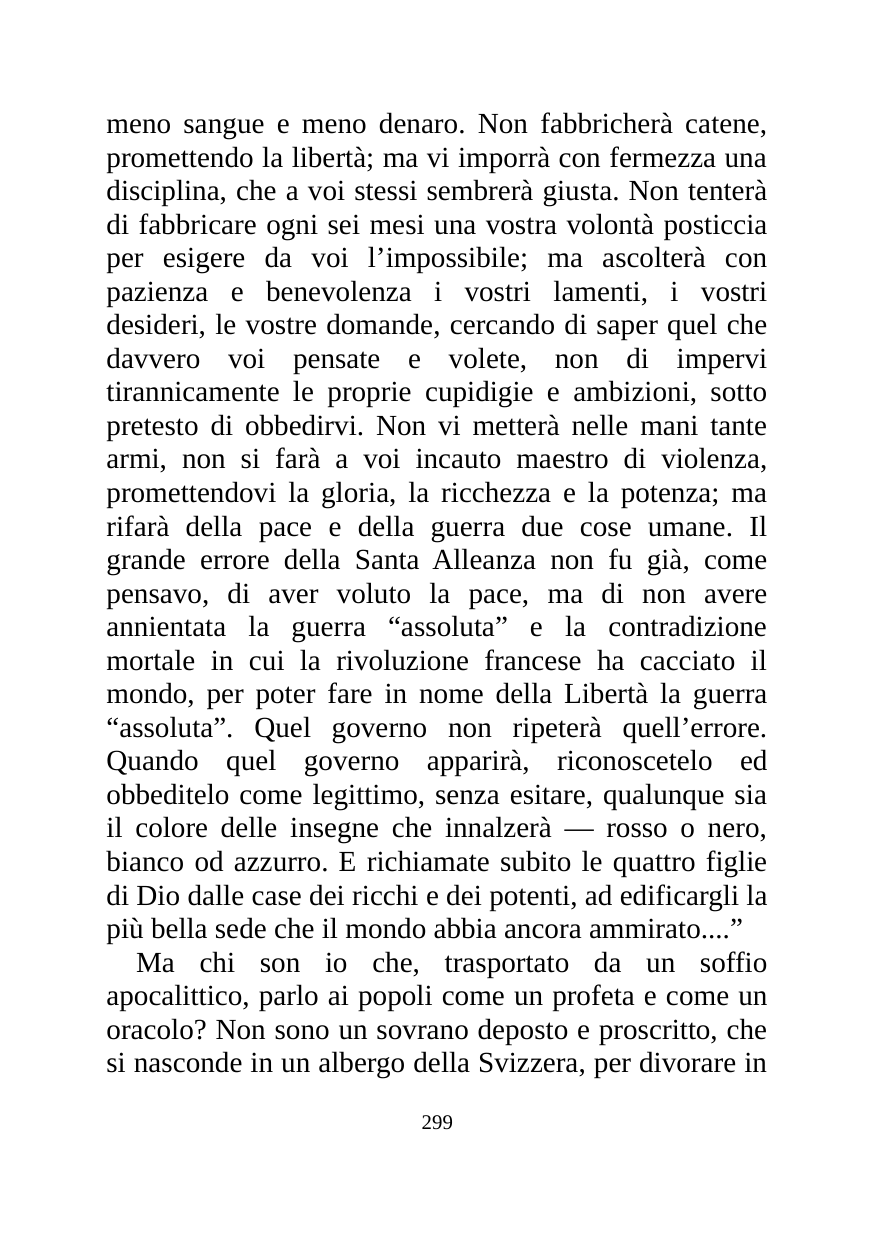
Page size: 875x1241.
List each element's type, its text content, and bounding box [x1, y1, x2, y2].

text Ma chi son io che, trasportato da un soffio apocalittico, parlo ai popoli come un profeta e come un oracolo? Non sono un sovrano deposto e proscritto, che si nasconde in un albergo della Svizzera, per divorare in [106, 945, 768, 1079]
text meno sangue e meno denaro. Non fabbricherà catene, promettendo la libertà; ma vi imporrà con fermezza una disciplina, che a voi stessi sembrerà giusta. Non tenterà di fabbricare ogni sei mesi una vostra volontà posticcia per esigere da voi l’impossibile; ma ascolterà con pazienza e benevolenza i vostri lamenti, i vostri desideri, le vostre domande, cercando di saper quel che davvero voi pensate e volete, non di impervi tirannicamente le proprie cupidigie e ambizioni, sotto pretesto di obbedirvi. Non vi metterà nelle mani tante armi, non si farà a voi incauto maestro di violenza, promettendovi la gloria, la ricchezza e la potenza; ma rifarà della pace e della guerra due cose umane. Il grande errore della Santa Alleanza non fu già, come pensavo, di aver voluto la pace, ma di non avere annientata la guerra “assoluta” e la contradizione mortale in cui la rivoluzione francese ha cacciato il mondo, per poter fare in nome della Libertà la guerra “assoluta”. Quel governo non ripeterà quell’errore. Quando quel governo apparirà, riconoscetelo ed obbeditelo come legittimo, senza esitare, qualunque sia il colore delle insegne che innalzerà — rosso o nero, bianco od azzurro. E richiamate subito le quattro figlie di Dio dalle case dei ricchi e dei potenti, ad edificargli la più bella sede che il mondo abbia ancora ammirato....” [106, 106, 768, 945]
